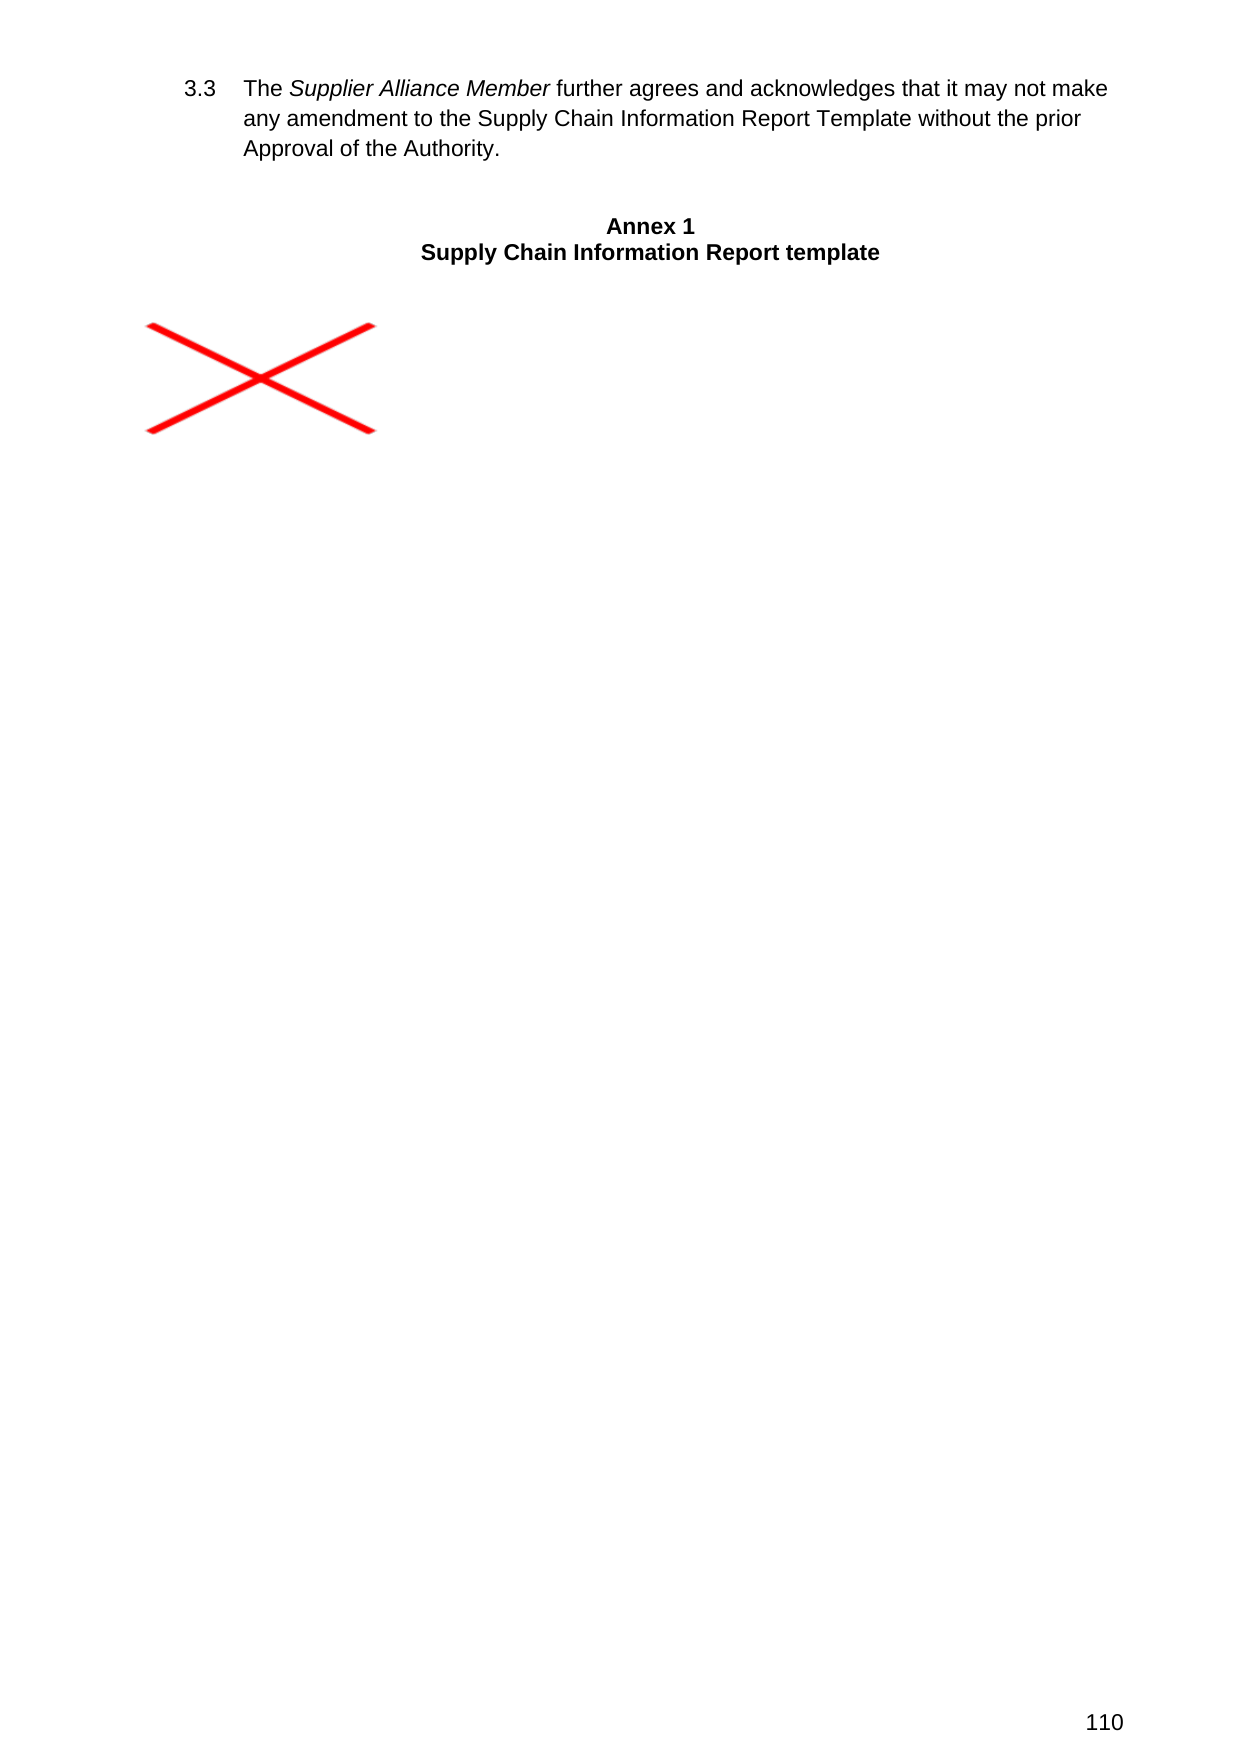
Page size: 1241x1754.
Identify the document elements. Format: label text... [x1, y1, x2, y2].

list The Supplier Alliance Member further agrees and acknowledges that it may not make any amendment to the Supply Chain Information Report Template without the prior Approval of the Authority. [184, 75, 1123, 162]
text Annex 1 [177, 213, 1123, 239]
text Supply Chain Information Report template [177, 239, 1123, 266]
